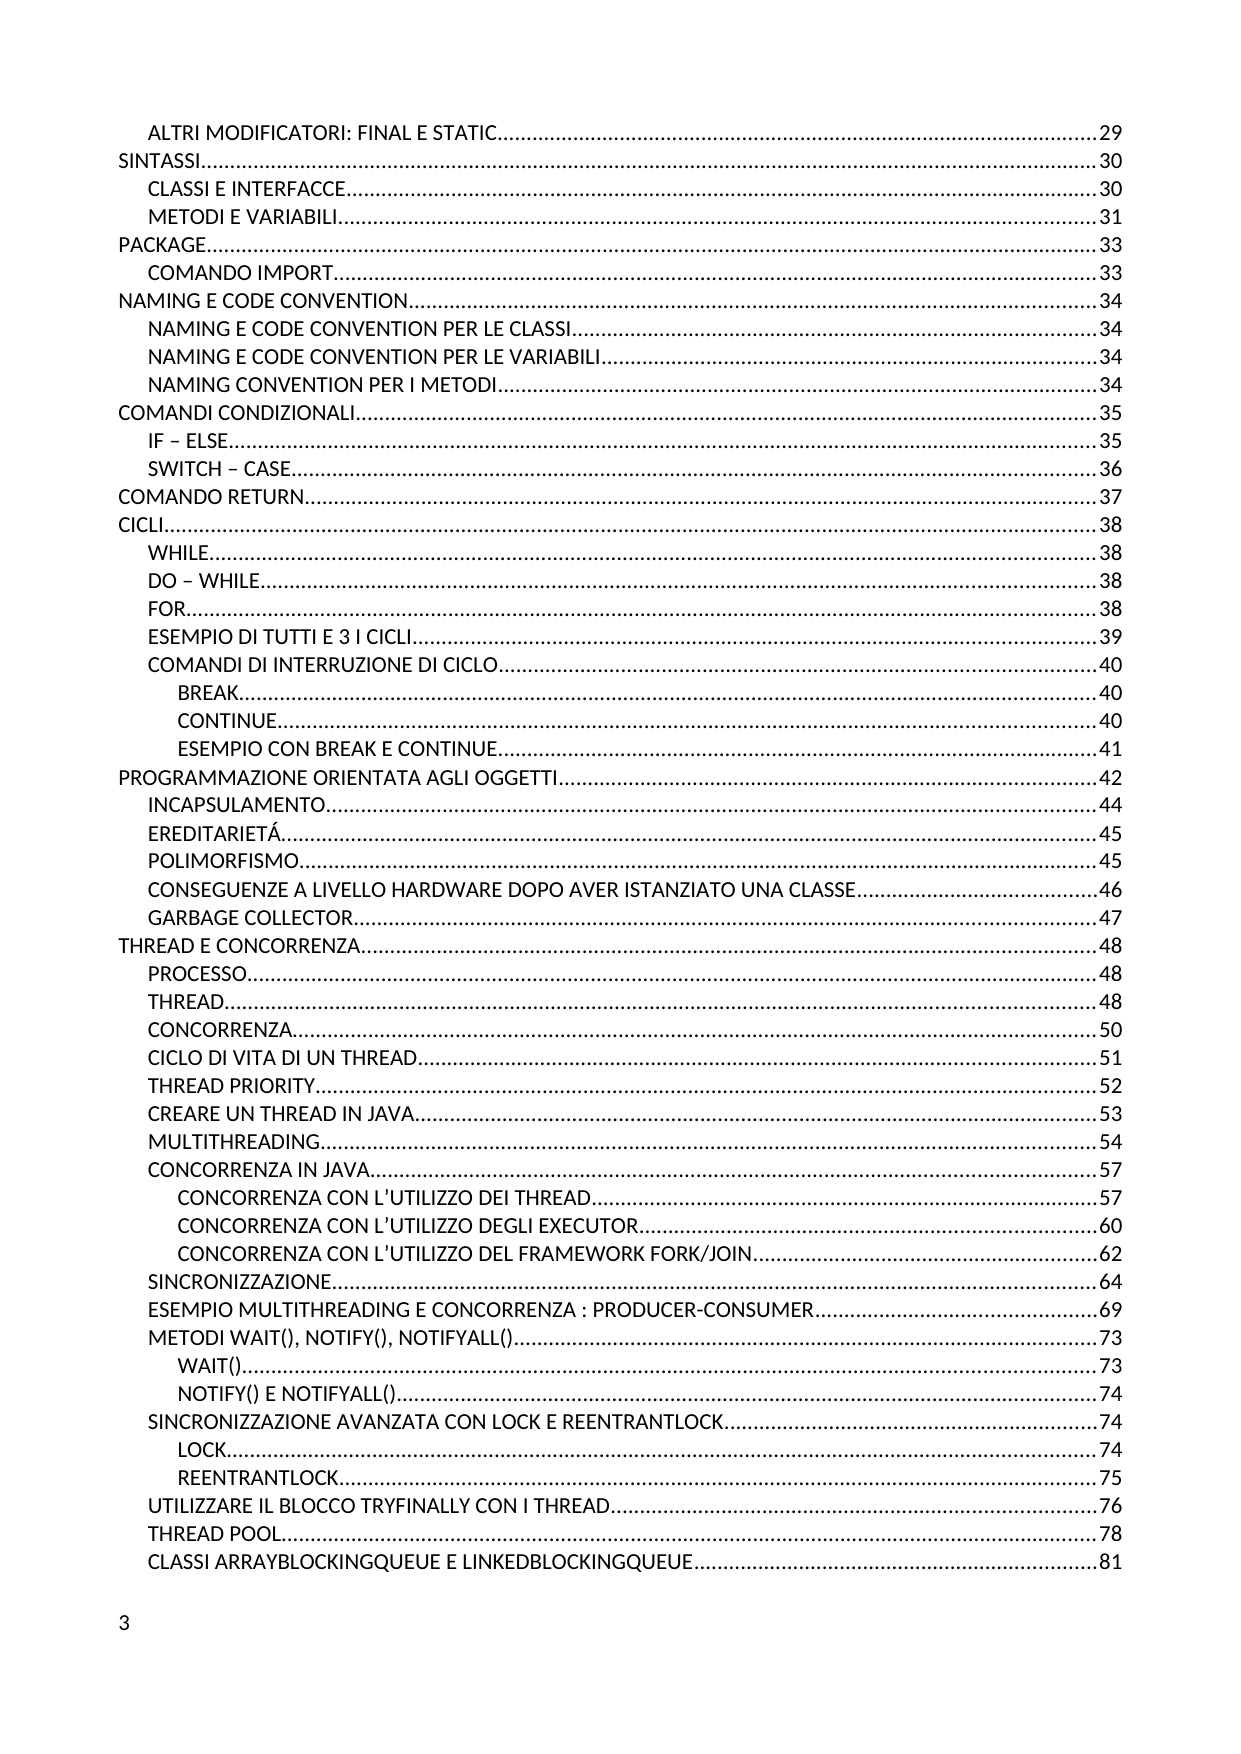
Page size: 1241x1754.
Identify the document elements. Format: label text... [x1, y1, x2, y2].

text BREAK 40 [177, 678, 1122, 707]
text ESEMPIO MULTITHREADING E CONCORRENZA : PRODUCER-CONSUMER 69 [148, 1295, 1122, 1323]
text CONCORRENZA CON L’UTILIZZO DEI THREAD 57 [177, 1183, 1122, 1211]
text WAIT() 73 [177, 1351, 1122, 1379]
text CONSEGUENZE A LIVELLO HARDWARE DOPO AVER ISTANZIATO UNA CLASSE 46 [148, 875, 1122, 903]
text COMANDO IMPORT 33 [148, 258, 1122, 286]
text CONCORRENZA CON L’UTILIZZO DEGLI EXECUTOR 60 [177, 1211, 1122, 1239]
text GARBAGE COLLECTOR 47 [148, 903, 1122, 931]
text CLASSI ARRAYBLOCKINGQUEUE E LINKEDBLOCKINGQUEUE 81 [148, 1547, 1122, 1575]
text THREAD 48 [148, 987, 1122, 1015]
text COMANDO RETURN 37 [118, 482, 1122, 510]
text IF – ELSE 35 [148, 426, 1122, 454]
text THREAD POOL 78 [148, 1519, 1122, 1547]
text CONCORRENZA 50 [148, 1015, 1122, 1043]
text NAMING CONVENTION PER I METODI 34 [148, 370, 1122, 398]
text ALTRI MODIFICATORI: FINAL E STATIC 29 [148, 118, 1122, 146]
text PROGRAMMAZIONE ORIENTATA AGLI OGGETTI 42 [118, 763, 1122, 791]
text CONTINUE 40 [177, 707, 1122, 734]
text REENTRANTLOCK 75 [177, 1463, 1122, 1491]
text ESEMPIO CON BREAK E CONTINUE 41 [177, 734, 1122, 763]
text CREARE UN THREAD IN JAVA 53 [148, 1099, 1122, 1127]
text UTILIZZARE IL BLOCCO TRYFINALLY CON I THREAD 76 [148, 1491, 1122, 1519]
text SINCRONIZZAZIONE 64 [148, 1267, 1122, 1295]
text PACKAGE 33 [118, 230, 1122, 258]
text ESEMPIO DI TUTTI E 3 I CICLI 39 [148, 622, 1122, 651]
text LOCK 74 [177, 1435, 1122, 1463]
text SWITCH – CASE 36 [148, 454, 1122, 482]
text PROCESSO 48 [148, 959, 1122, 987]
text NAMING E CODE CONVENTION PER LE VARIABILI 34 [148, 342, 1122, 370]
text NOTIFY() E NOTIFYALL() 74 [177, 1379, 1122, 1407]
text CONCORRENZA IN JAVA 57 [148, 1155, 1122, 1183]
text NAMING E CODE CONVENTION 34 [118, 286, 1122, 314]
text SINCRONIZZAZIONE AVANZATA CON LOCK E REENTRANTLOCK 74 [148, 1407, 1122, 1435]
text CONCORRENZA CON L’UTILIZZO DEL FRAMEWORK FORK/JOIN 62 [177, 1239, 1122, 1267]
text WHILE 38 [148, 538, 1122, 566]
text CICLI 38 [118, 510, 1122, 538]
text THREAD E CONCORRENZA 48 [118, 931, 1122, 959]
text DO – WHILE 38 [148, 566, 1122, 594]
text CICLO DI VITA DI UN THREAD 51 [148, 1043, 1122, 1071]
text COMANDI CONDIZIONALI 35 [118, 398, 1122, 426]
text SINTASSI 30 [118, 146, 1122, 174]
text MULTITHREADING 54 [148, 1127, 1122, 1155]
text FOR 38 [148, 594, 1122, 622]
text THREAD PRIORITY 52 [148, 1071, 1122, 1099]
text METODI WAIT(), NOTIFY(), NOTIFYALL() 73 [148, 1323, 1122, 1351]
text EREDITARIETÁ 45 [148, 819, 1122, 847]
text METODI E VARIABILI 31 [148, 202, 1122, 230]
text INCAPSULAMENTO 44 [148, 791, 1122, 819]
text CLASSI E INTERFACCE 30 [148, 174, 1122, 202]
text POLIMORFISMO 45 [148, 847, 1122, 875]
text COMANDI DI INTERRUZIONE DI CICLO 40 [148, 651, 1122, 678]
text NAMING E CODE CONVENTION PER LE CLASSI 34 [148, 314, 1122, 342]
